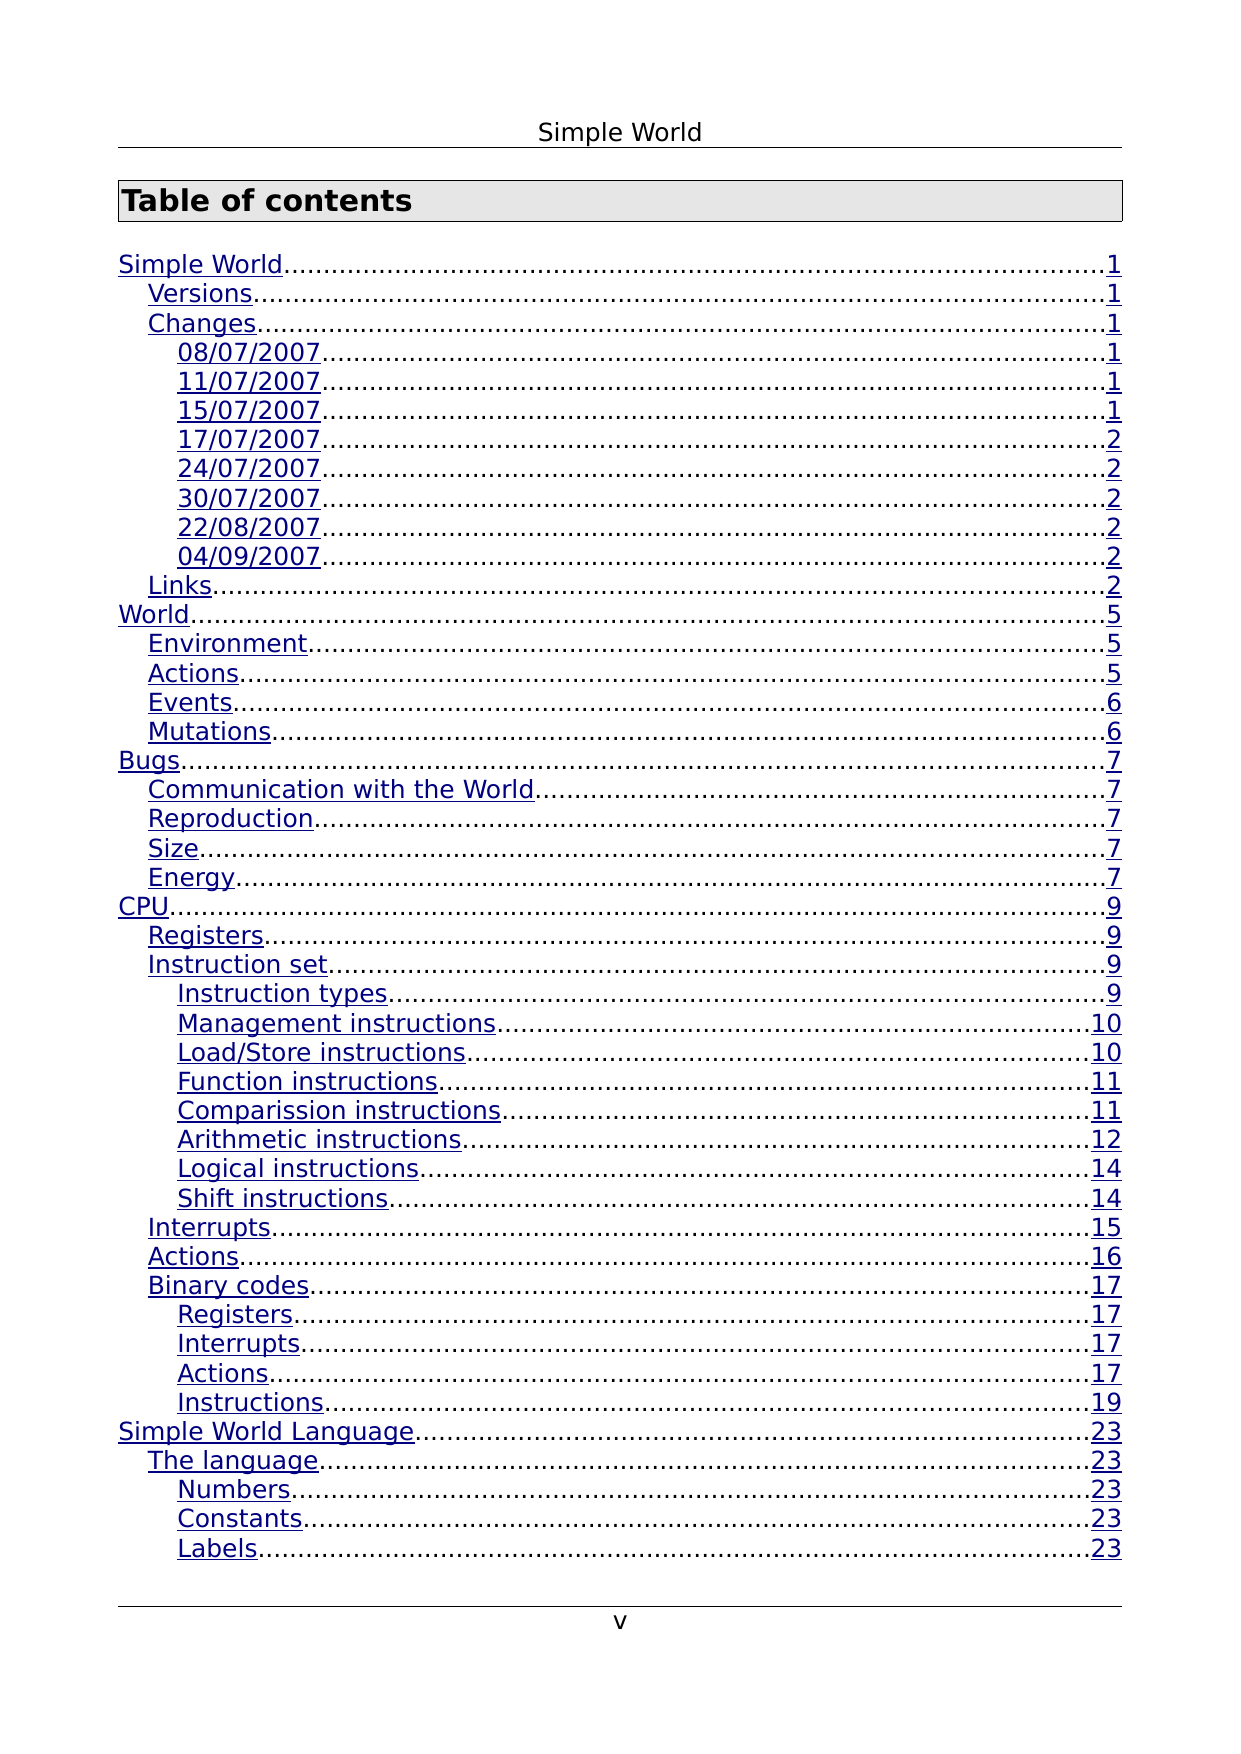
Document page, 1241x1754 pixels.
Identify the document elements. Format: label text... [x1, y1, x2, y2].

text Versions 1 [148, 280, 1122, 309]
text 22/08/2007 2 [177, 513, 1122, 542]
text Actions 16 [148, 1242, 1122, 1271]
text Instruction types 9 [177, 980, 1122, 1009]
text Constants 23 [177, 1505, 1122, 1534]
text 24/07/2007 2 [177, 455, 1122, 484]
text Bugs 7 [118, 746, 1122, 776]
text Instructions 19 [177, 1388, 1122, 1417]
text Binary codes 17 [148, 1271, 1122, 1301]
text Size 7 [148, 834, 1122, 863]
text Environment 5 [148, 630, 1122, 659]
title Table of contents [119, 181, 1122, 221]
text Numbers 23 [177, 1476, 1122, 1505]
text Actions 5 [148, 659, 1122, 688]
text Function instructions 11 [177, 1067, 1122, 1096]
text 30/07/2007 2 [177, 484, 1122, 513]
text Arithmetic instructions 12 [177, 1126, 1122, 1155]
text Actions 17 [177, 1359, 1122, 1388]
text Shift instructions 14 [177, 1184, 1122, 1213]
text Logical instructions 14 [177, 1155, 1122, 1184]
text Simple World Language 23 [118, 1417, 1122, 1446]
text Communication with the World 7 [148, 776, 1122, 805]
text 11/07/2007 1 [177, 367, 1122, 396]
text Reproduction 7 [148, 805, 1122, 834]
text CPU 9 [118, 892, 1122, 921]
text Interrupts 17 [177, 1330, 1122, 1359]
text 17/07/2007 2 [177, 426, 1122, 455]
text Load/Store instructions 10 [177, 1038, 1122, 1067]
text Interrupts 15 [148, 1213, 1122, 1242]
text 08/07/2007 1 [177, 338, 1122, 367]
text Energy 7 [148, 863, 1122, 892]
text Mutations 6 [148, 717, 1122, 746]
text 15/07/2007 1 [177, 396, 1122, 426]
text 04/09/2007 2 [177, 542, 1122, 571]
text Management instructions 10 [177, 1009, 1122, 1038]
text Comparission instructions 11 [177, 1096, 1122, 1126]
text Changes 1 [148, 309, 1122, 338]
text Registers 17 [177, 1301, 1122, 1330]
text Events 6 [148, 688, 1122, 717]
text World 5 [118, 601, 1122, 630]
text Instruction set 9 [148, 951, 1122, 980]
text The language 23 [148, 1446, 1122, 1476]
text Simple World 1 [118, 251, 1122, 280]
text Registers 9 [148, 921, 1122, 951]
text Links 2 [148, 571, 1122, 601]
text Labels 23 [177, 1534, 1122, 1563]
